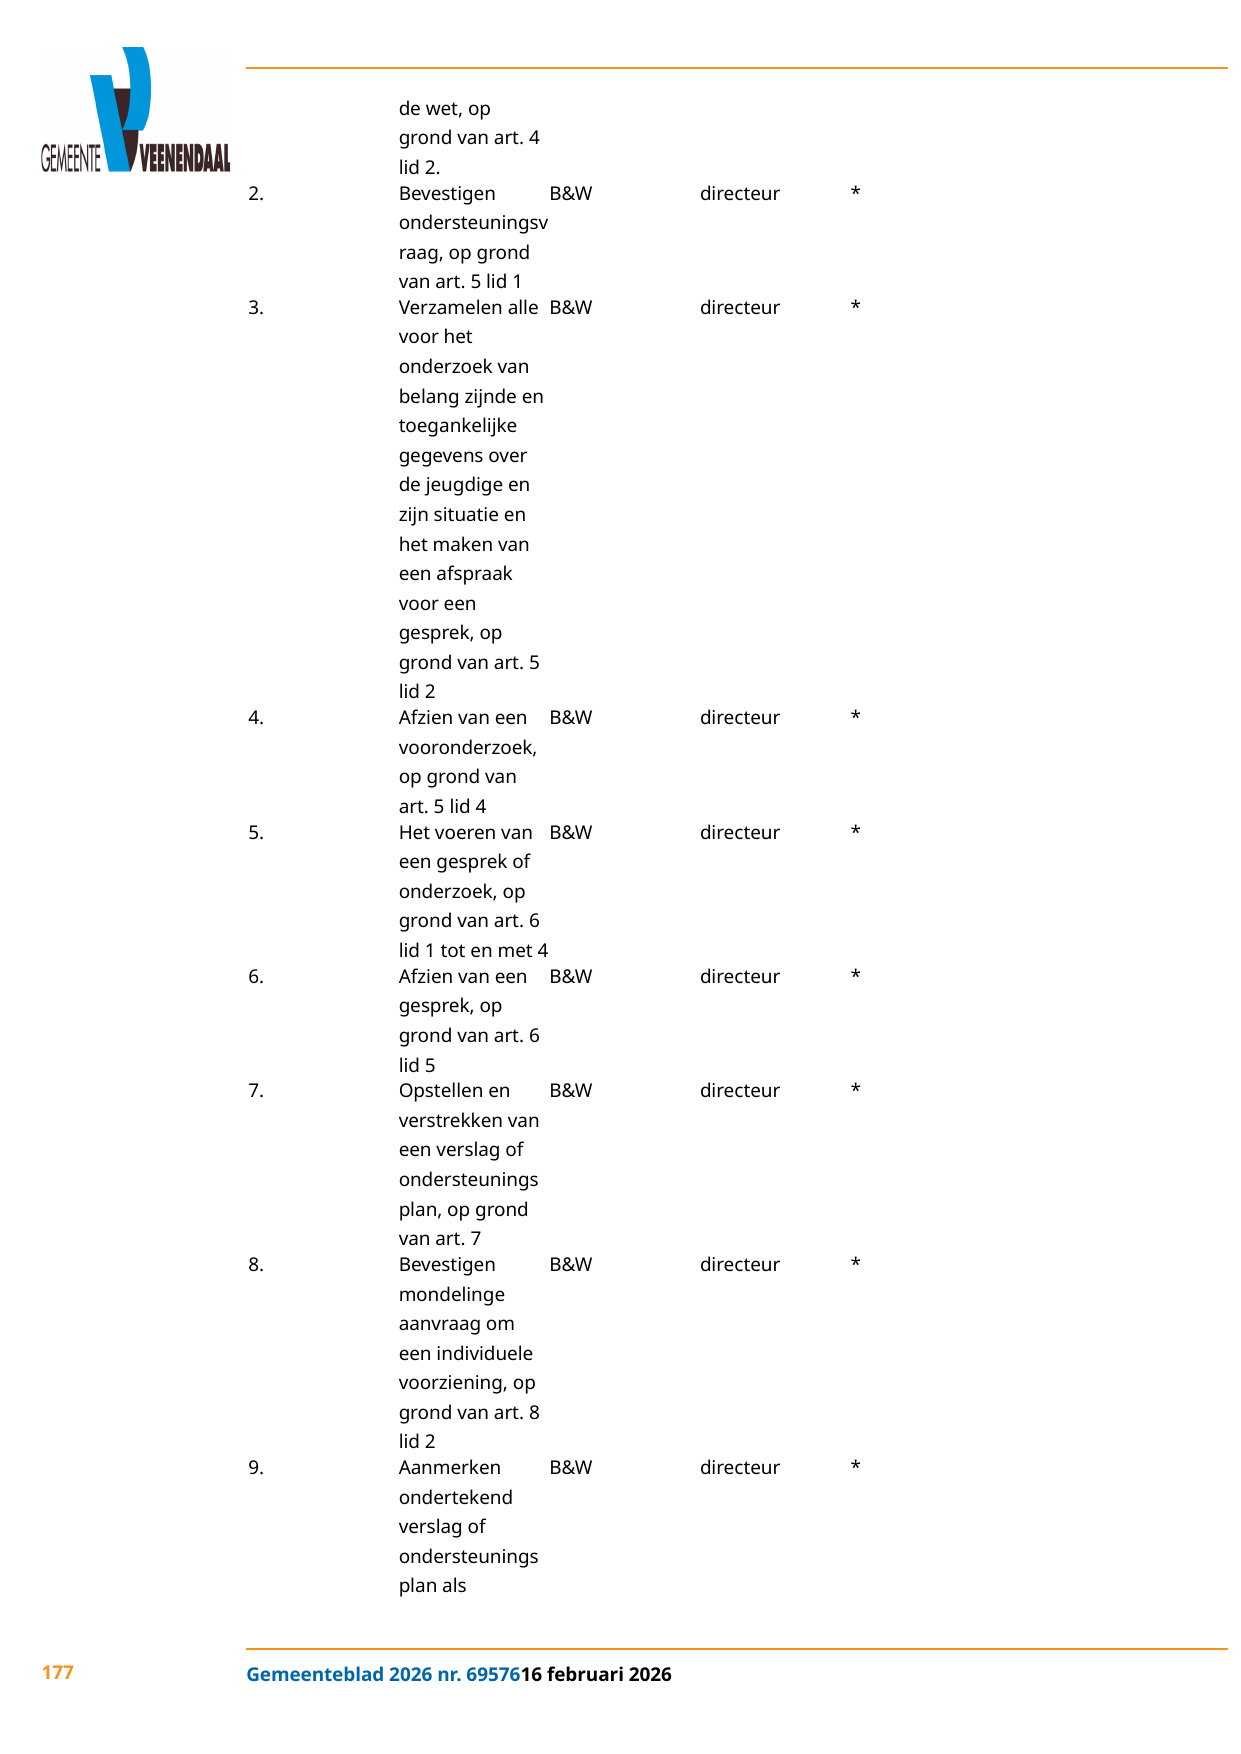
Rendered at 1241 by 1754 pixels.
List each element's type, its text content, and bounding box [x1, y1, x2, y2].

table_cell * [850, 1251, 1001, 1454]
table_cell * [850, 705, 1001, 819]
picture [123, 47, 231, 172]
table_cell directeur [700, 180, 850, 294]
table_cell [1001, 963, 1152, 1077]
table_cell * [850, 963, 1001, 1077]
table_cell Afzien van een vooronderzoek, op grond van art. 5 lid 4 [399, 705, 549, 819]
table_cell Aanmerken ondertekend verslag of ondersteuningsplan als [399, 1454, 549, 1598]
table_cell B&W [549, 705, 700, 819]
table_cell [1001, 1251, 1152, 1454]
table_cell B&W [549, 1078, 700, 1251]
table_cell 7. [248, 1078, 398, 1251]
table_cell * [850, 294, 1001, 704]
table_cell 6. [248, 963, 398, 1077]
table_cell 5. [248, 819, 398, 963]
table_cell [1001, 819, 1152, 963]
table_cell directeur [700, 963, 850, 1077]
table_cell * [850, 819, 1001, 963]
table_cell [850, 95, 1001, 180]
table_cell Bevestigen mondelinge aanvraag om een individuele voorziening, op grond van art. 8 lid 2 [399, 1251, 549, 1454]
table_cell 4. [248, 705, 398, 819]
table_cell [1001, 180, 1152, 294]
table_cell 9. [248, 1454, 398, 1598]
table_cell B&W [549, 294, 700, 704]
table_cell Opstellen en verstrekken van een verslag of ondersteuningsplan, op grond van art. 7 [399, 1078, 549, 1251]
table_cell Het voeren van een gesprek of onderzoek, op grond van art. 6 lid 1 tot en met 4 [399, 819, 549, 963]
table_cell [1001, 705, 1152, 819]
table_cell B&W [549, 1454, 700, 1598]
table_cell [1001, 294, 1152, 704]
table_cell * [850, 1454, 1001, 1598]
table_cell directeur [700, 1251, 850, 1454]
table_cell de wet, op grond van art. 4 lid 2. [399, 95, 549, 180]
table_cell [1001, 1454, 1152, 1598]
table_cell [1001, 95, 1152, 180]
picture [41, 47, 130, 172]
table_cell B&W [549, 963, 700, 1077]
table_cell 8. [248, 1251, 398, 1454]
table_cell [248, 95, 398, 180]
table_cell B&W [549, 1251, 700, 1454]
table_cell directeur [700, 1078, 850, 1251]
table_cell 3. [248, 294, 398, 704]
table_cell [549, 95, 700, 180]
table_cell directeur [700, 294, 850, 704]
table_cell directeur [700, 705, 850, 819]
table_cell Bevestigen ondersteuningsvraag, op grond van art. 5 lid 1 [399, 180, 549, 294]
table_cell directeur [700, 1454, 850, 1598]
table_cell B&W [549, 819, 700, 963]
table_cell * [850, 180, 1001, 294]
table_cell * [850, 1078, 1001, 1251]
table_cell [700, 95, 850, 180]
table_cell directeur [700, 819, 850, 963]
table_cell Afzien van een gesprek, op grond van art. 6 lid 5 [399, 963, 549, 1077]
table_cell Verzamelen alle voor het onderzoek van belang zijnde en toegankelijke gegevens over de jeugdige en zijn situatie en het maken van een afspraak voor een gesprek, op grond van art. 5 lid 2 [399, 294, 549, 704]
table_cell B&W [549, 180, 700, 294]
table_cell 2. [248, 180, 398, 294]
table_cell [1001, 1078, 1152, 1251]
